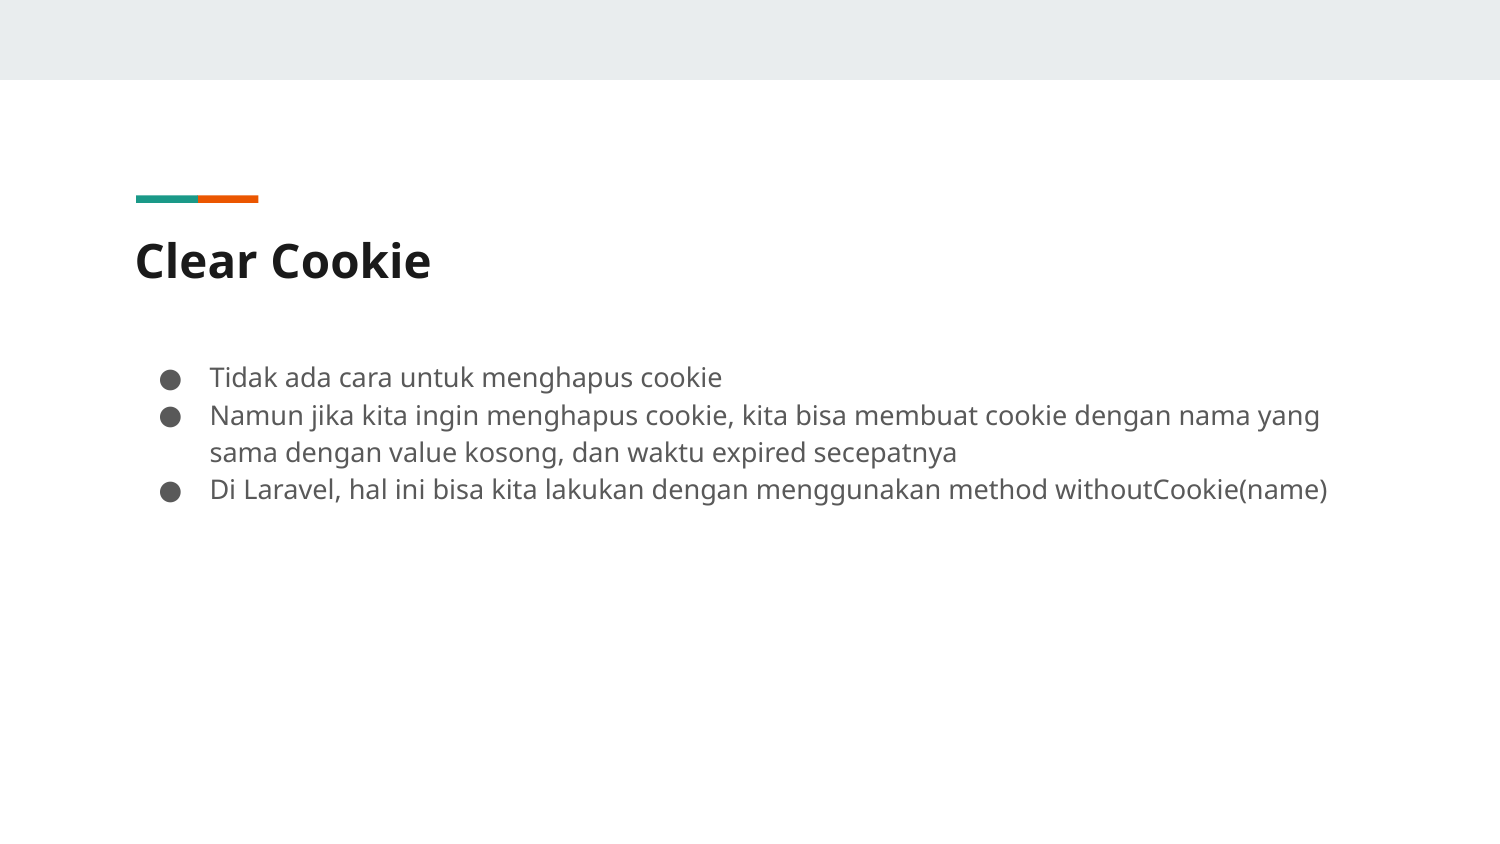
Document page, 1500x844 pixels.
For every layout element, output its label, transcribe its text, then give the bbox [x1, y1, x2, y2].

list Tidak ada cara untuk menghapus cookie Namun jika kita ingin menghapus cookie, kita bisa membuat cookie dengan nama yang sama dengan value kosong, dan waktu expired secepatnya Di Laravel, hal ini bisa kita lakukan dengan menggunakan method withoutCookie(name) [119, 341, 1381, 712]
title Clear Cookie [119, 216, 1381, 305]
